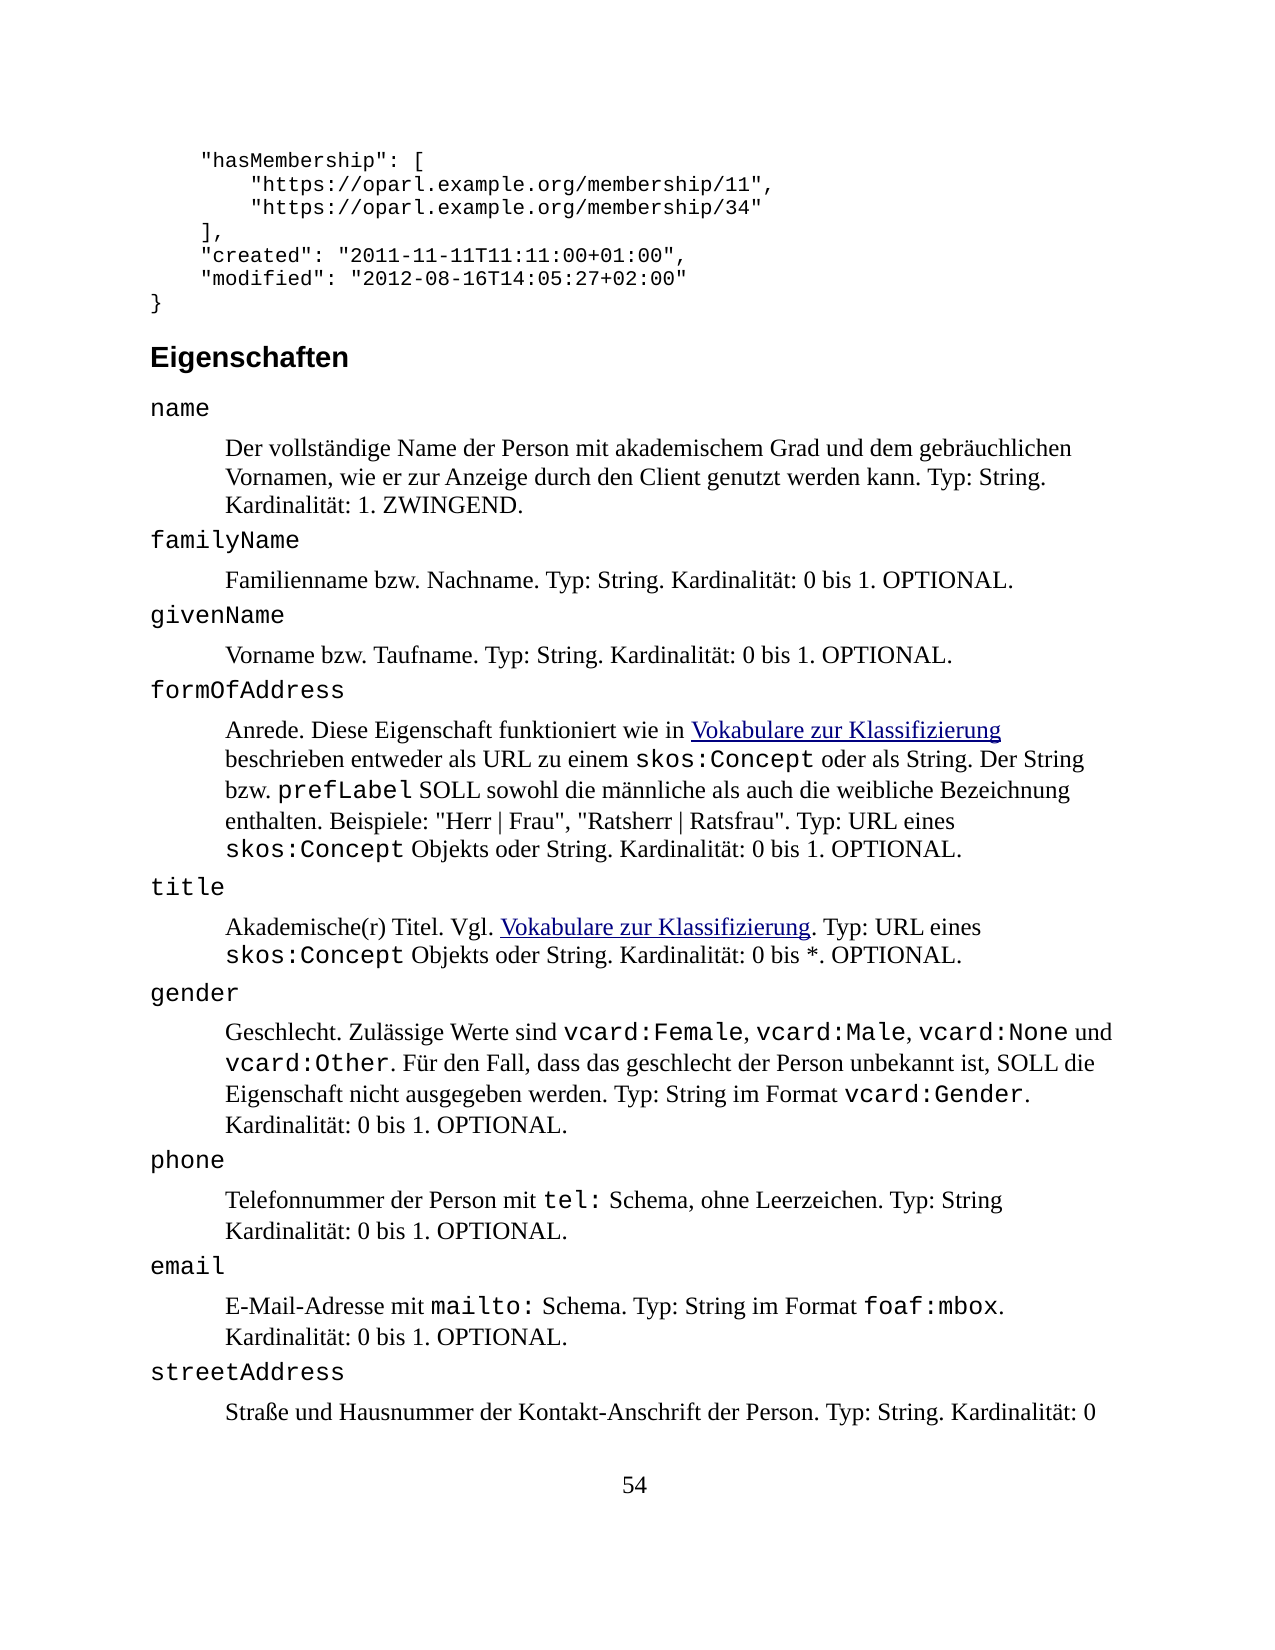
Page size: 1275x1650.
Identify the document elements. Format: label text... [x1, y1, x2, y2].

text gender [150, 980, 1125, 1008]
text givenName [150, 603, 1125, 631]
text ], [150, 221, 1125, 244]
text E-Mail-Adresse mit mailto: Schema. Typ: String im Format foaf:mbox. Kardinalität: 0 bis 1. OPTIONAL. [225, 1291, 1125, 1350]
text "created": "2011-11-11T11:11:00+01:00", [150, 244, 1125, 268]
text Telefonnummer der Person mit tel: Schema, ohne Leerzeichen. Typ: String Kardinalität: 0 bis 1. OPTIONAL. [225, 1185, 1125, 1244]
text streetAddress [150, 1359, 1125, 1388]
text email [150, 1253, 1125, 1282]
text Vorname bzw. Taufname. Typ: String. Kardinalität: 0 bis 1. OPTIONAL. [225, 640, 1125, 669]
text formOfAddress [150, 678, 1125, 706]
text Geschlecht. Zulässige Werte sind vcard:Female, vcard:Male, vcard:None und vcard:Other. Für den Fall, dass das geschlecht der Person unbekannt ist, SOLL die Eigenschaft nicht ausgegeben werden. Typ: String im Format vcard:Gender. Kardinalität: 0 bis 1. OPTIONAL. [225, 1017, 1125, 1139]
text "https://oparl.example.org/membership/11", [150, 174, 1125, 197]
text Der vollständige Name der Person mit akademischem Grad und dem gebräuchlichen Vornamen, wie er zur Anzeige durch den Client genutzt werden kann. Typ: String. Kardinalität: 1. ZWINGEND. [225, 433, 1125, 519]
text "hasMembership": [ [150, 150, 1125, 174]
text title [150, 874, 1125, 903]
text Akademische(r) Titel. Vgl. Vokabulare zur Klassifizierung. Typ: URL eines skos:Concept Objekts oder String. Kardinalität: 0 bis *. OPTIONAL. [225, 912, 1125, 971]
text Anrede. Diese Eigenschaft funktioniert wie in Vokabulare zur Klassifizierung beschrieben entweder als URL zu einem skos:Concept oder als String. Der String bzw. prefLabel SOLL sowohl die männliche als auch die weibliche Bezeichnung enthalten. Beispiele: "Herr | Frau", "Ratsherr | Ratsfrau". Typ: URL eines skos:Concept Objekts oder String. Kardinalität: 0 bis 1. OPTIONAL. [225, 715, 1125, 865]
text Familienname bzw. Nachname. Typ: String. Kardinalität: 0 bis 1. OPTIONAL. [225, 565, 1125, 594]
text phone [150, 1148, 1125, 1176]
text "modified": "2012-08-16T14:05:27+02:00" [150, 268, 1125, 292]
text name [150, 396, 1125, 424]
text } [150, 292, 1125, 316]
subtitle Eigenschaften [150, 341, 1125, 374]
text "https://oparl.example.org/membership/34" [150, 197, 1125, 221]
text Straße und Hausnummer der Kontakt-Anschrift der Person. Typ: String. Kardinalität: 0 [225, 1397, 1125, 1425]
text familyName [150, 528, 1125, 556]
